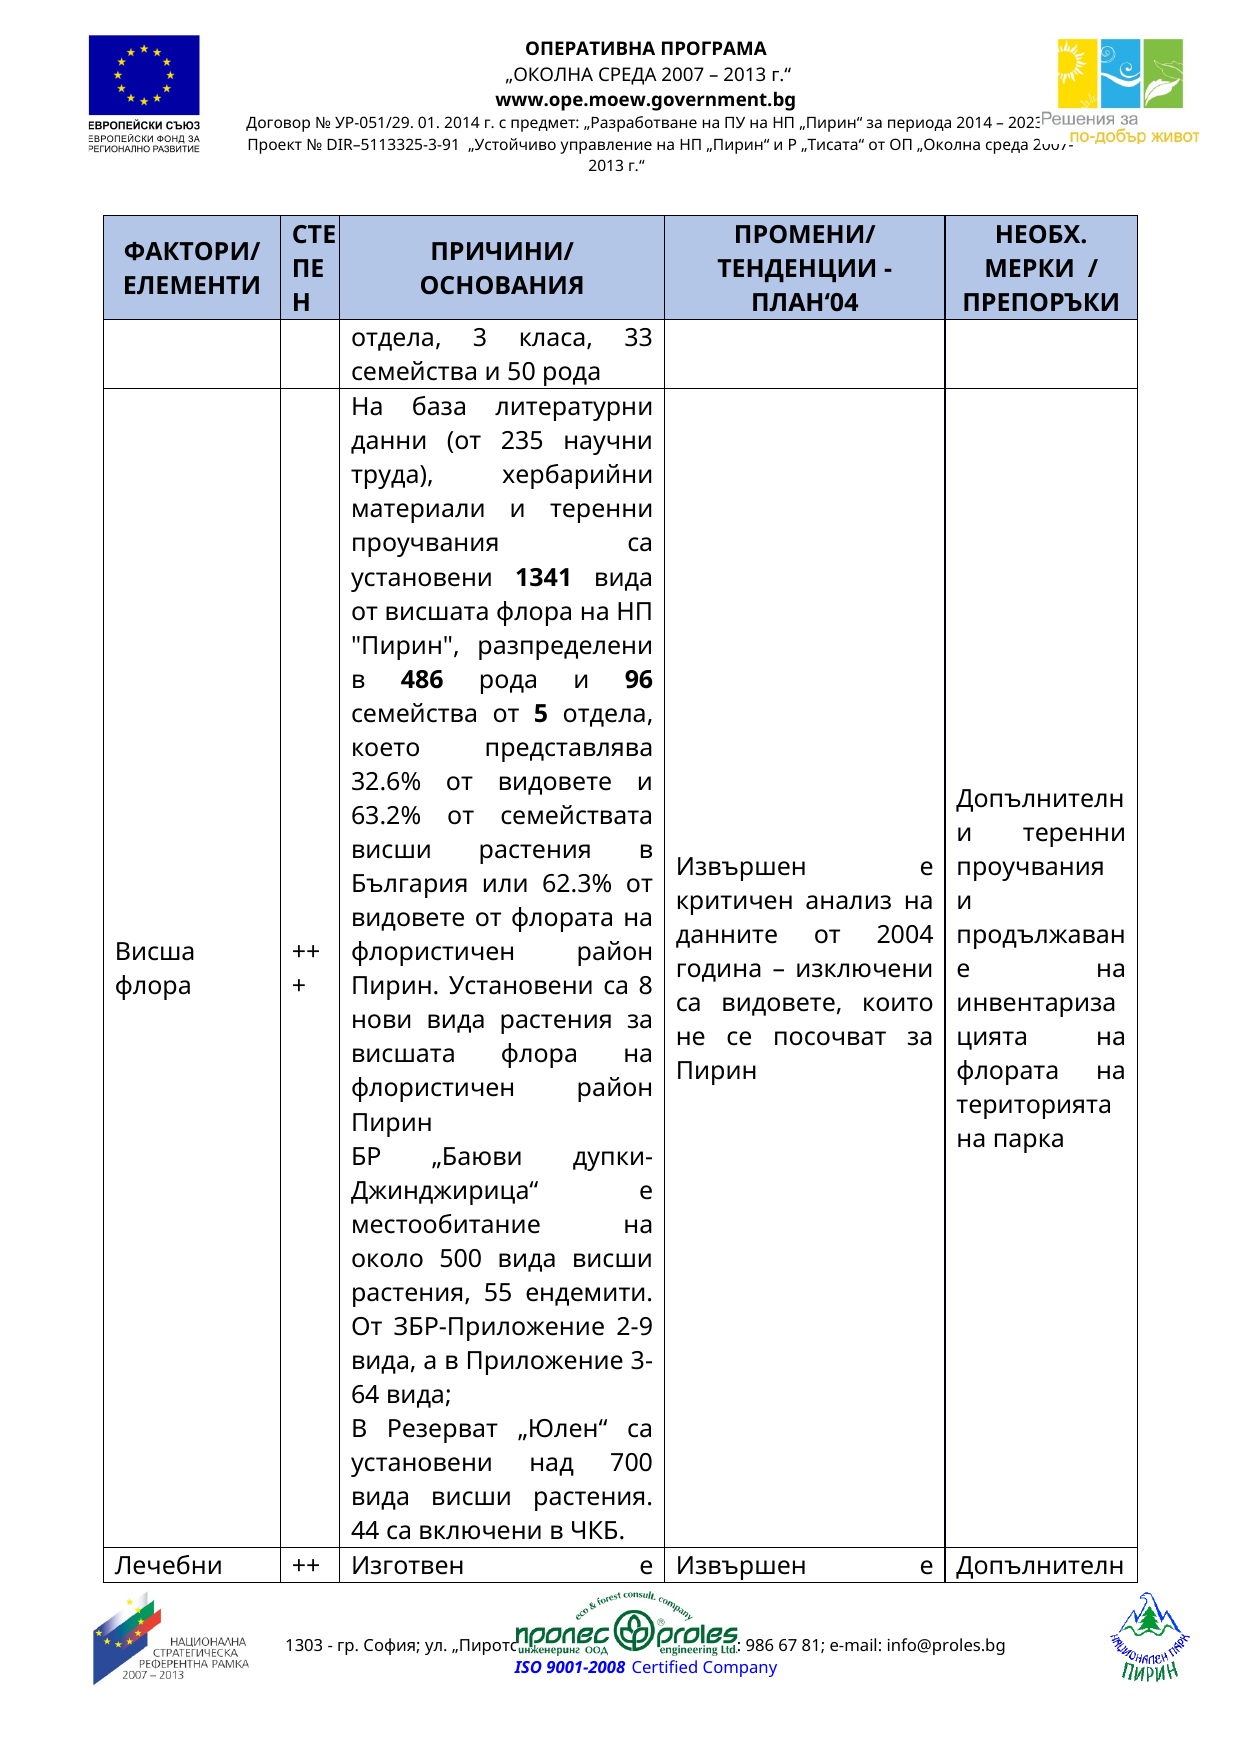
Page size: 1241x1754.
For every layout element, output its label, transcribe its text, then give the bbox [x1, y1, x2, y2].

table_cell отдела, 3 класа, 33 семейства и 50 рода [340, 320, 664, 388]
picture [93, 1591, 249, 1685]
table_cell ++ [281, 1548, 339, 1582]
table_cell На база литературни данни (от 235 научни труда), хербарийни материали и теренни проучвания са установени 1341 вида от висшата флора на НП "Пирин", разпределени в 486 рода и 96 семейства от 5 отдела, което представлява 32.6% от видовете и 63.2% от семействата висши растения в България или 62.3% от видовете от флората на флористичен район Пирин. Установени са 8 нови вида растения за висшата флора на флористичен район Пирин БР „Баюви дупки-Джинджирица“ е местообитание на около 500 вида висши растения, 55 ендемити. От ЗБР-Приложение 2-9 вида, а в Приложение 3-64 вида; В Резерват „Юлен“ са установени над 700 вида висши растения. 44 са включени в ЧКБ. [340, 389, 664, 1547]
picture [1039, 35, 1200, 144]
table_cell Допълнителни теренни проучвания и продължаване на инвентаризацията на флората на територията на парка [946, 389, 1137, 1547]
picture [1108, 1591, 1191, 1683]
table_header НЕОБХ. МЕРКИ / ПРЕПОРЪКИ [946, 216, 1137, 319]
table_cell Изготвен е [340, 1548, 664, 1582]
table_cell [665, 320, 944, 388]
table_cell Извършен е критичен анализ на данните от 2004 година – изключени са видовете, които не се посочват за Пирин [665, 389, 944, 1547]
table_header ФАКТОРИ/ ЕЛЕМЕНТИ [104, 216, 280, 319]
table_cell [104, 320, 280, 388]
table_header СТЕПЕН [281, 216, 339, 319]
table_cell [281, 320, 339, 388]
table_cell Висша флора [104, 389, 280, 1547]
table_header ПРИЧИНИ/ ОСНОВАНИЯ [340, 216, 664, 319]
picture [88, 35, 200, 157]
table_cell Извършен е [665, 1548, 944, 1582]
table_cell +++ [281, 389, 339, 1547]
table_cell Допълнителн [946, 1548, 1137, 1582]
table_header ПРОМЕНИ/ ТЕНДЕНЦИИ - ПЛАН‘04 [665, 216, 944, 319]
table_cell [946, 320, 1137, 388]
picture [516, 1591, 738, 1656]
table_cell Лечебни [104, 1548, 280, 1582]
